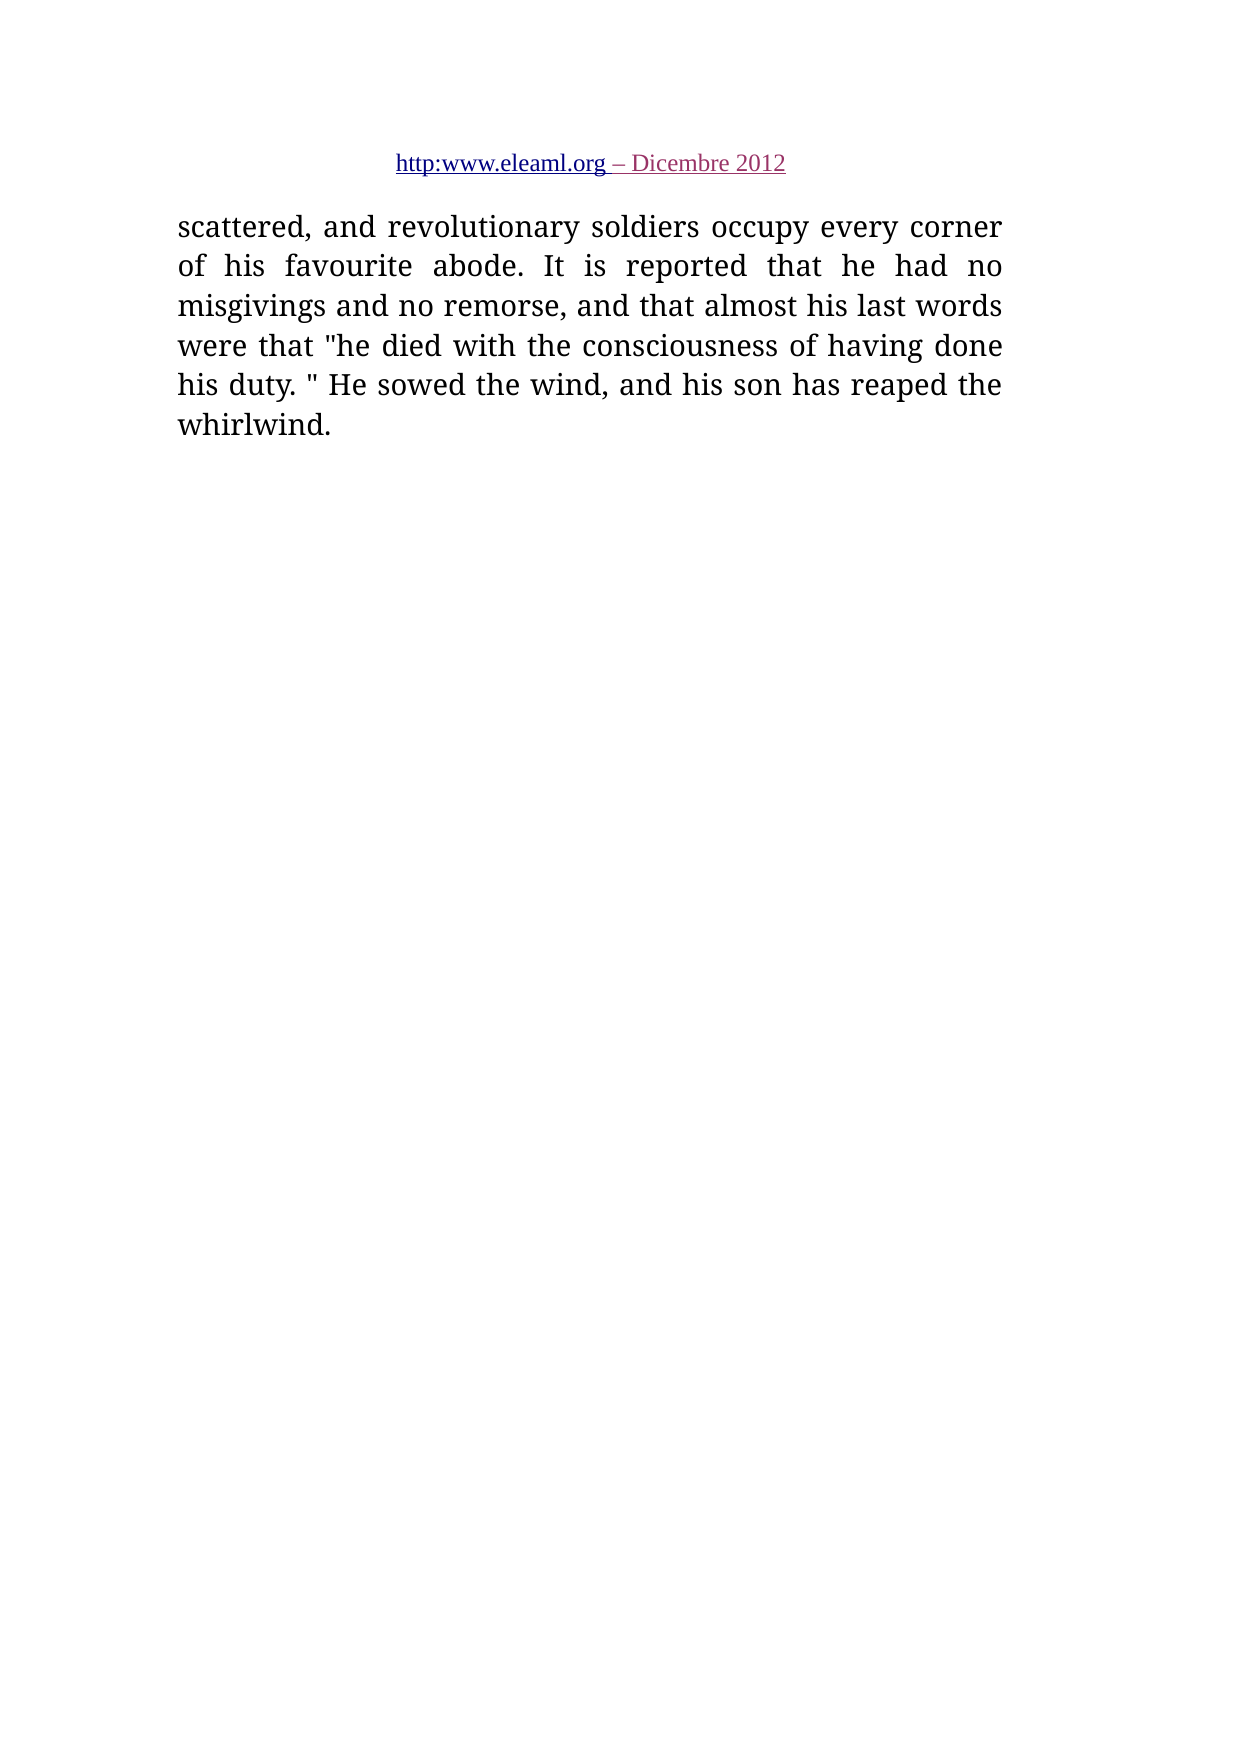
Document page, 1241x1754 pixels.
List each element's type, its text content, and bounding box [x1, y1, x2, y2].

text scattered, and revolutionary soldiers occupy every corner of his favourite abode. It is reported that he had no misgivings and no remorse, and that almost his last words were that "he died with the consciousness of having done his duty. " He sowed the wind, and his son has reaped the whirlwind. [177, 206, 1004, 444]
